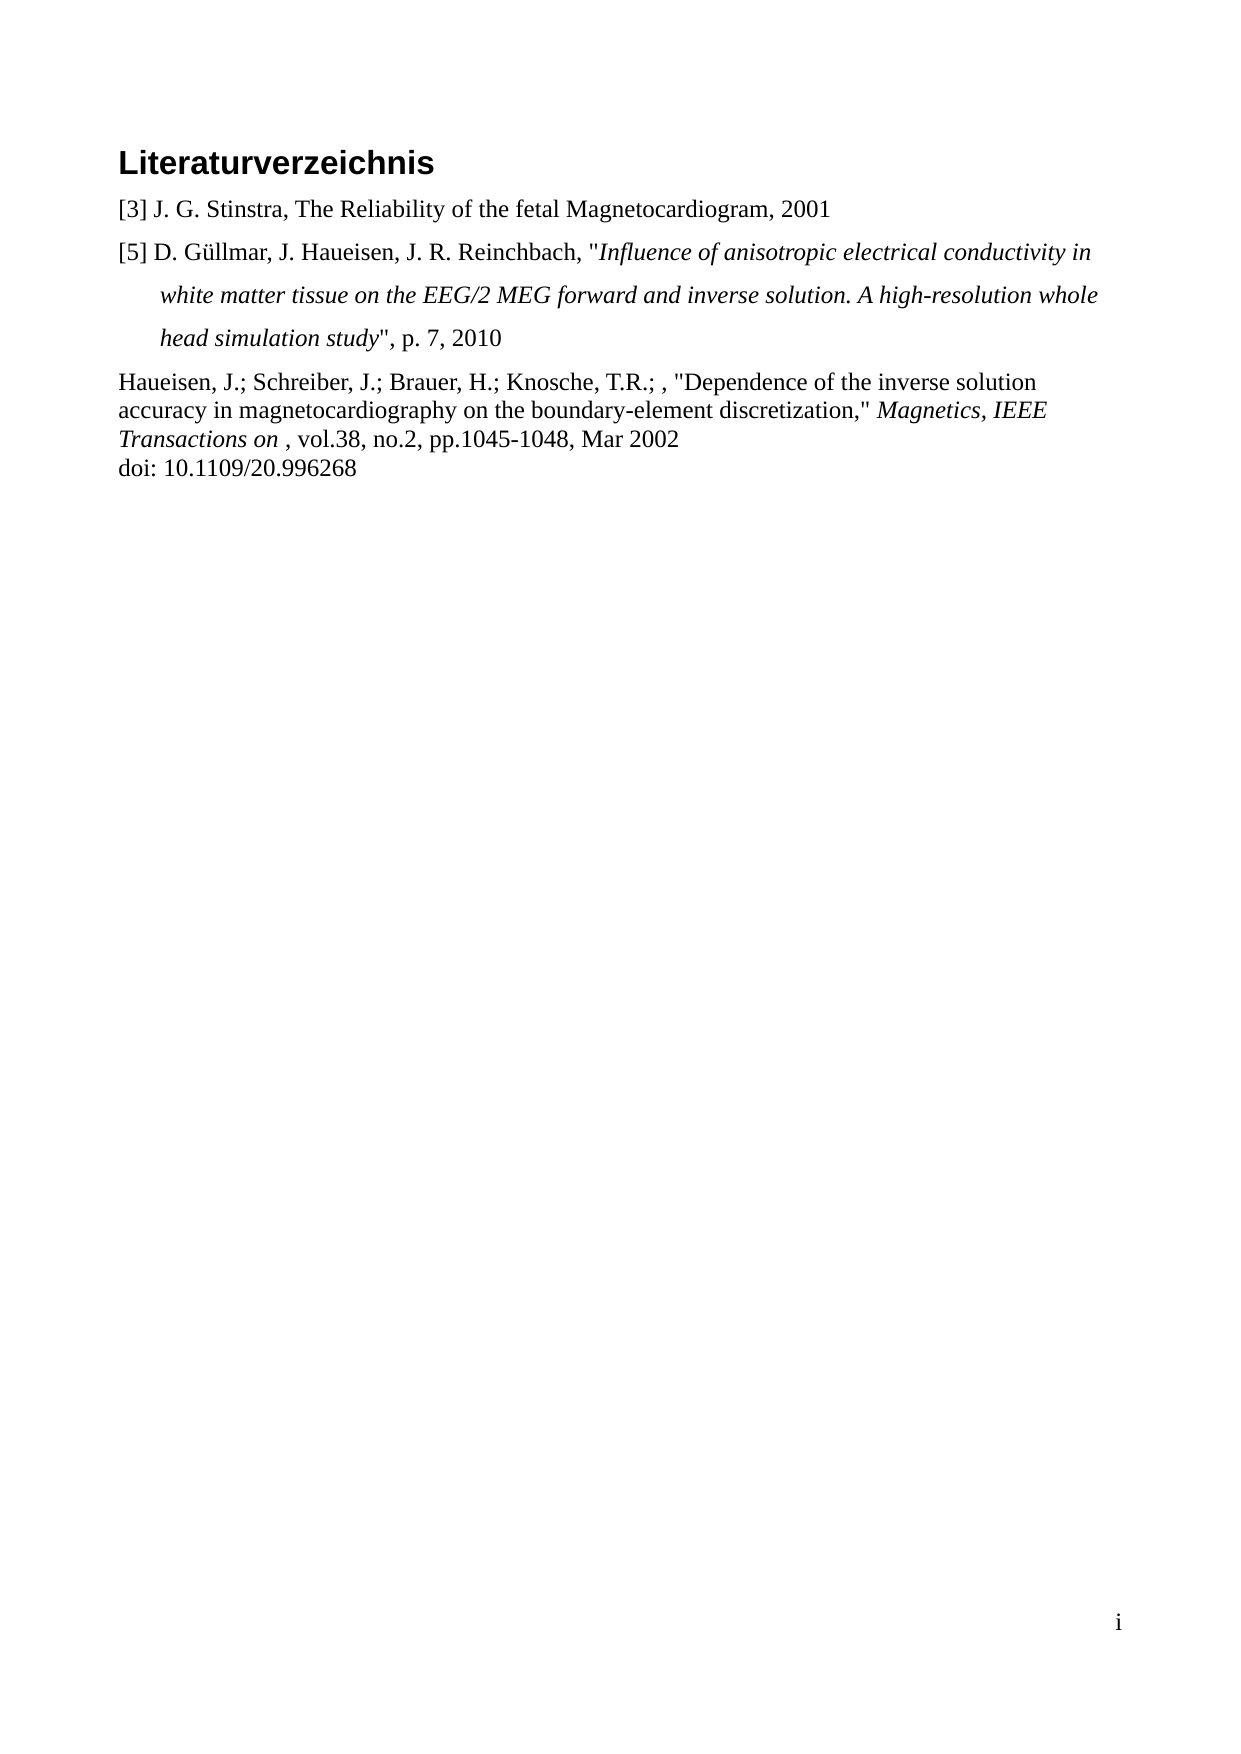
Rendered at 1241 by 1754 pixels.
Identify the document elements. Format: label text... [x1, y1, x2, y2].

text [5] D. Güllmar, J. Haueisen, J. R. Reinchbach, "Influence of anisotropic electrical conductivity in white matter tissue on the EEG/2 MEG forward and inverse solution. A high-resolution whole head simulation study", p. 7, 2010 [118, 237, 1122, 352]
text [3] J. G. Stinstra, The Reliability of the fetal Magnetocardiogram, 2001 [118, 194, 1122, 223]
text Haueisen, J.; Schreiber, J.; Brauer, H.; Knosche, T.R.; , "Dependence of the inverse solution accuracy in magnetocardiography on the boundary-element discretization," Magnetics, IEEE Transactions on , vol.38, no.2, pp.1045-1048, Mar 2002 doi: 10.1109/20.996268 [118, 367, 1122, 482]
subtitle Literaturverzeichnis [118, 143, 1122, 182]
